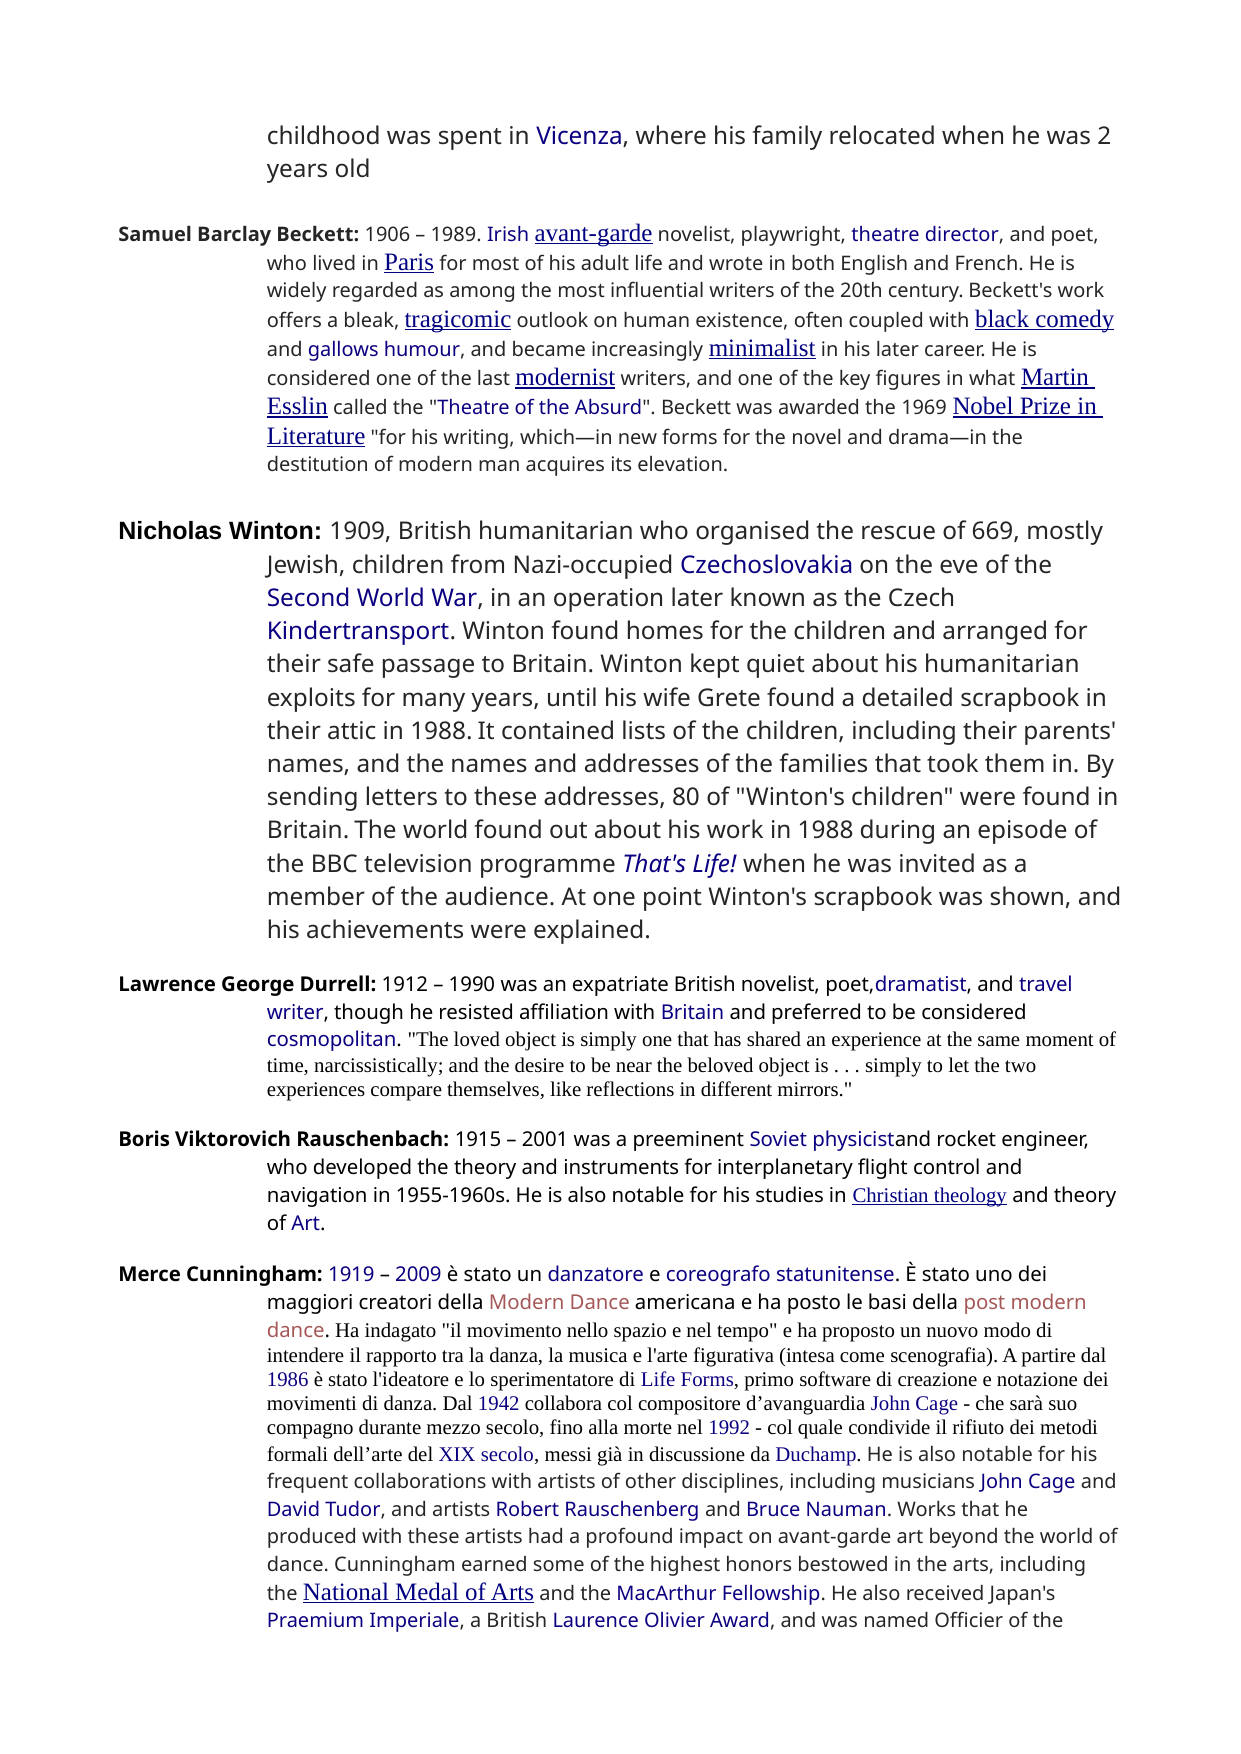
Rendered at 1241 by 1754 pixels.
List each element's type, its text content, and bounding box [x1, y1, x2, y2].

text Lawrence George Durrell: 1912 – 1990 was an expatriate British novelist, poet,dramatist, and travel writer, though he resisted affiliation with Britain and preferred to be considered cosmopolitan. "The loved object is simply one that has shared an experience at the same moment of time, narcissistically; and the desire to be near the beloved object is . . . simply to let the two experiences compare themselves, like reflections in different mirrors." [118, 970, 1122, 1101]
text Boris Viktorovich Rauschenbach: 1915 – 2001 was a preeminent Soviet physicistand rocket engineer, who developed the theory and instruments for interplanetary flight control and navigation in 1955-1960s. He is also notable for his studies in Christian theology and theory of Art. [118, 1125, 1122, 1236]
text Merce Cunningham: 1919 – 2009 è stato un danzatore e coreografo statunitense. È stato uno dei maggiori creatori della Modern Dance americana e ha posto le basi della post modern dance. Ha indagato "il movimento nello spazio e nel tempo" e ha proposto un nuovo modo di intendere il rapporto tra la danza, la musica e l'arte figurativa (intesa come scenografia). A partire dal 1986 è stato l'ideatore e lo sperimentatore di Life Forms, primo software di creazione e notazione dei movimenti di danza. Dal 1942 collabora col compositore d’avanguardia John Cage - che sarà suo compagno durante mezzo secolo, fino alla morte nel 1992 - col quale condivide il rifiuto dei metodi formali dell’arte del XIX secolo, messi già in discussione da Duchamp. He is also notable for his frequent collaborations with artists of other disciplines, including musicians John Cage and David Tudor, and artists Robert Rauschenberg and Bruce Nauman. Works that he produced with these artists had a profound impact on avant-garde art beyond the world of dance. Cunningham earned some of the highest honors bestowed in the arts, including the National Medal of Arts and the MacArthur Fellowship. He also received Japan's Praemium Imperiale, a British Laurence Olivier Award, and was named Officier of the [118, 1260, 1122, 1633]
text childhood was spent in Vicenza, where his family relocated when he was 2 years old [118, 118, 1122, 184]
text Nicholas Winton: 1909, British humanitarian who organised the rescue of 669, mostly Jewish, children from Nazi-occupied Czechoslovakia on the eve of the Second World War, in an operation later known as the Czech Kindertransport. Winton found homes for the children and arranged for their safe passage to Britain. Winton kept quiet about his humanitarian exploits for many years, until his wife Grete found a detailed scrapbook in their attic in 1988. It contained lists of the children, including their parents' names, and the names and addresses of the families that took them in. By sending letters to these addresses, 80 of "Winton's children" were found in Britain. The world found out about his work in 1988 during an episode of the BBC television programme That's Life! when he was invited as a member of the audience. At one point Winton's scrapbook was shown, and his achievements were explained. [118, 514, 1122, 946]
text Samuel Barclay Beckett: 1906 – 1989. Irish avant-garde novelist, playwright, theatre director, and poet, who lived in Paris for most of his adult life and wrote in both English and French. He is widely regarded as among the most influential writers of the 20th century. Beckett's work offers a bleak, tragicomic outlook on human existence, often coupled with black comedy and gallows humour, and became increasingly minimalist in his later career. He is considered one of the last modernist writers, and one of the key figures in what Martin Esslin called the "Theatre of the Absurd". Beckett was awarded the 1969 Nobel Prize in Literature "for his writing, which—in new forms for the novel and drama—in the destitution of modern man acquires its elevation. [118, 218, 1122, 477]
